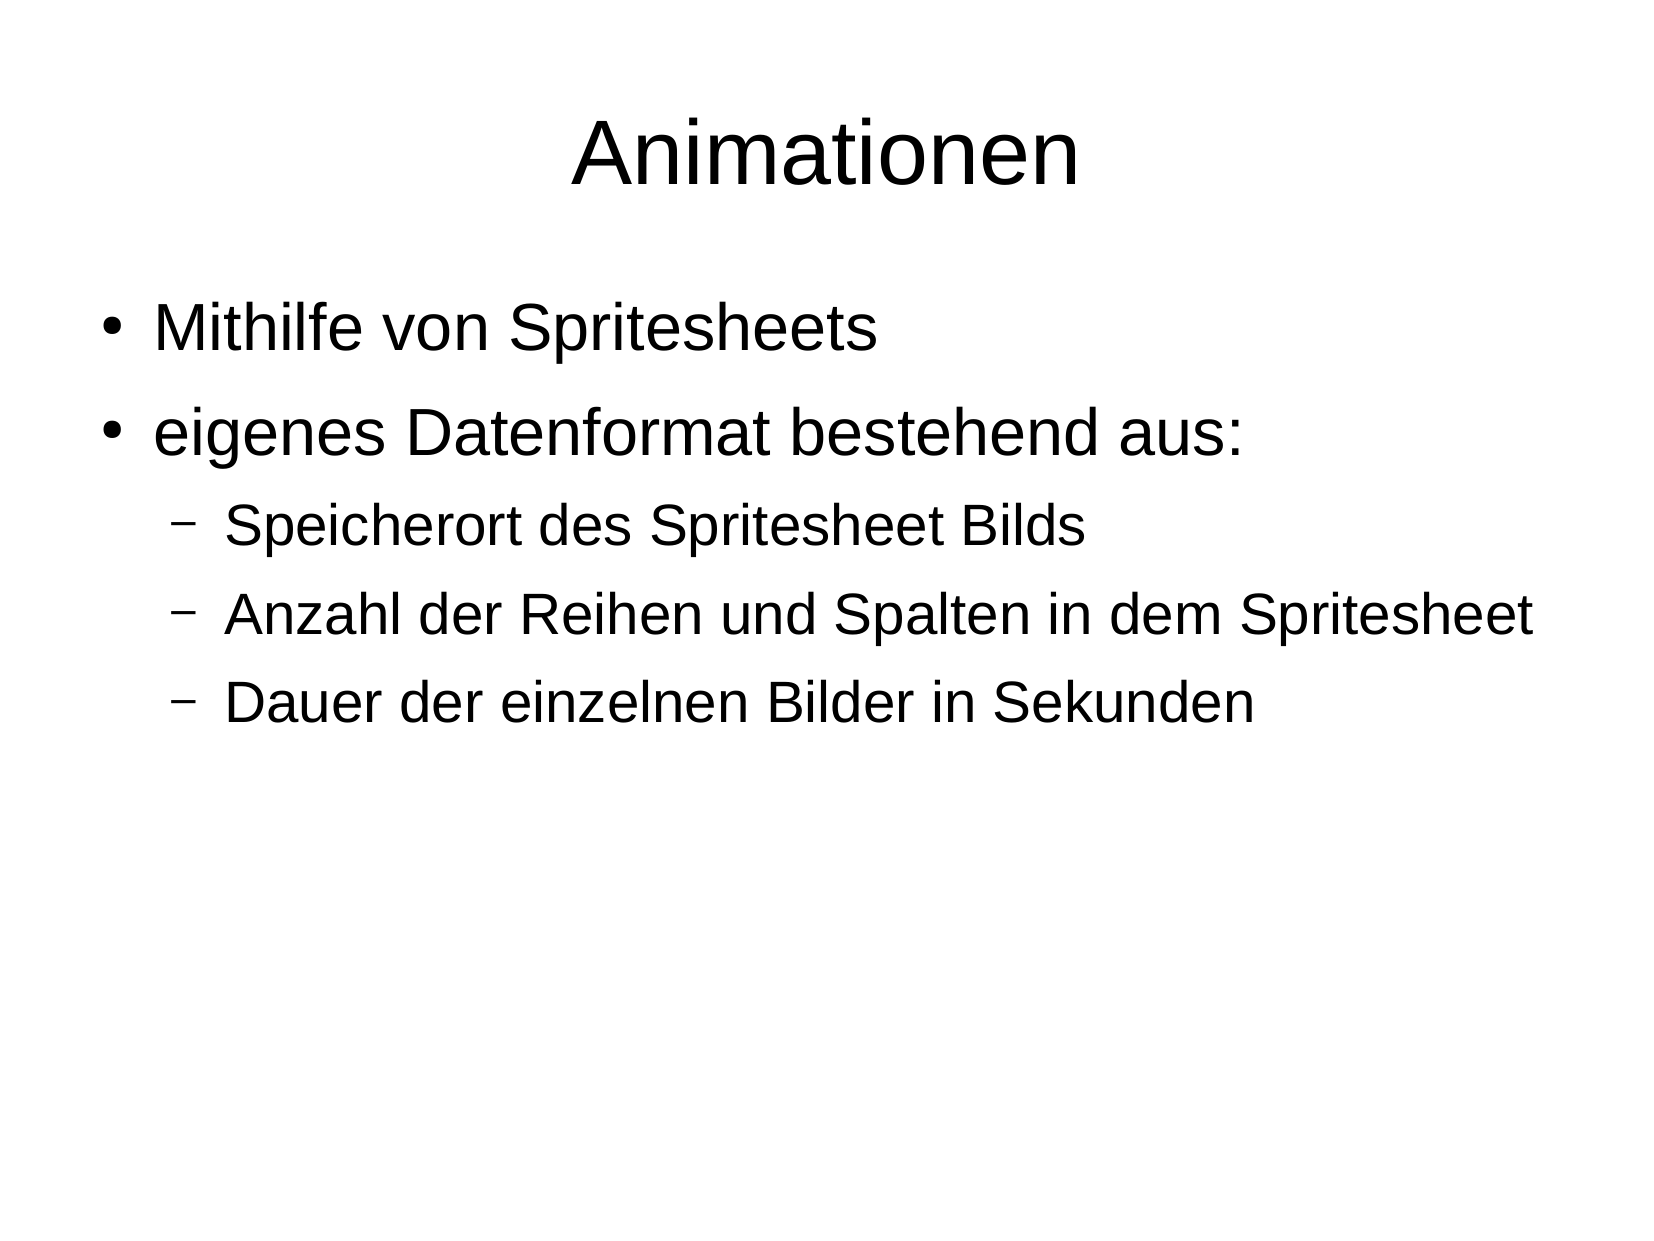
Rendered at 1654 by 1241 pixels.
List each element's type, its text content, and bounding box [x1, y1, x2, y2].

title Animationen [82, 49, 1571, 257]
list Mithilfe von Spritesheets eigenes Datenformat bestehend aus: Speicherort des Spritesheet Bilds Anzahl der Reihen und Spalten in dem Spritesheet Dauer der einzelnen Bilder in Sekunden [82, 290, 1571, 1010]
